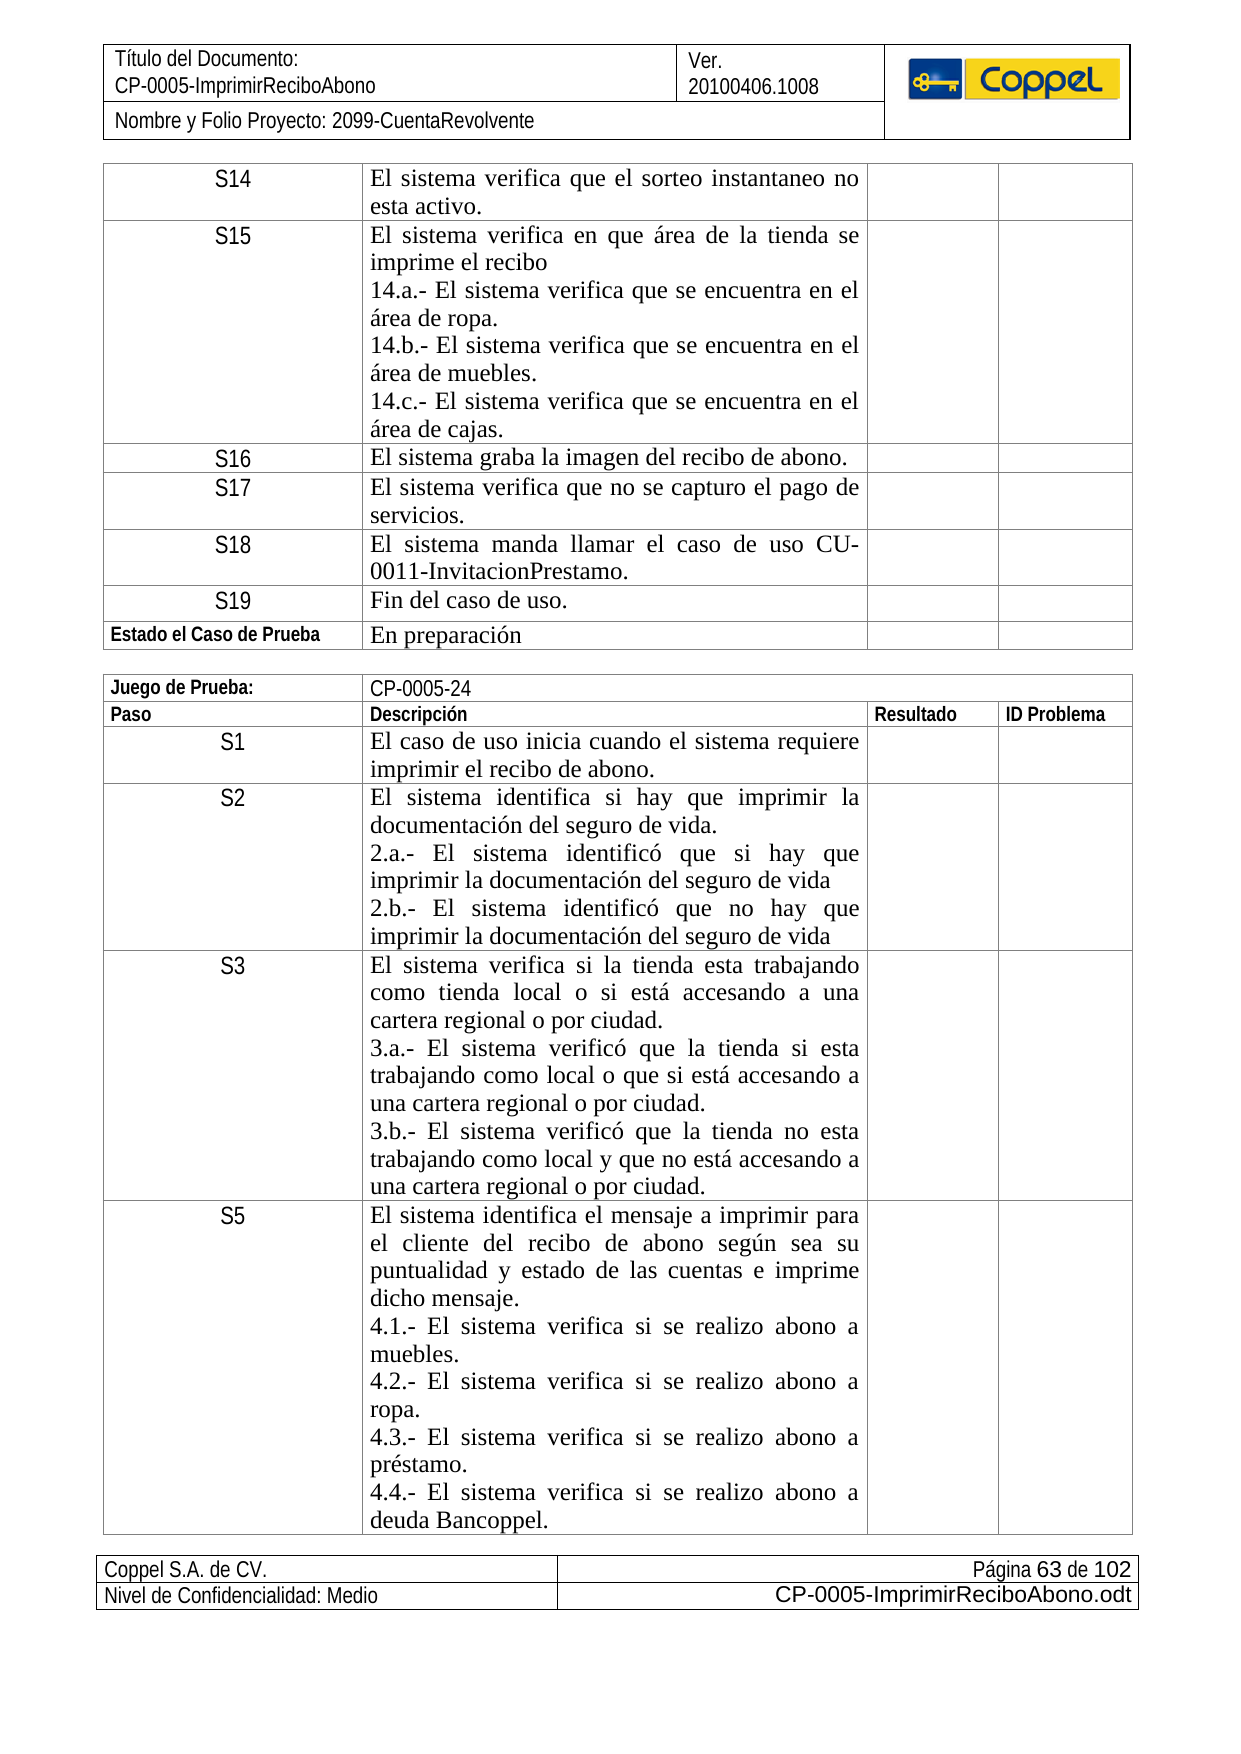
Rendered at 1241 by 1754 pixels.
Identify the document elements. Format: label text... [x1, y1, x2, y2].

table_cell ID Problema [999, 702, 1132, 726]
table_cell S17 [104, 473, 362, 529]
table_cell Estado el Caso de Prueba [104, 622, 362, 649]
table_cell El sistema identifica si hay que imprimir la documentación del seguro de vida. 2.a.- El sistema identificó que si hay que imprimir la documentación del seguro de vida 2.b.- El sistema identificó que no hay que imprimir la documentación del seguro de vida [363, 784, 867, 950]
table_cell S15 [104, 221, 362, 442]
table_cell El sistema identifica el mensaje a imprimir para el cliente del recibo de abono según sea su puntualidad y estado de las cuentas e imprime dicho mensaje. 4.1.- El sistema verifica si se realizo abono a muebles. 4.2.- El sistema verifica si se realizo abono a ropa. 4.3.- El sistema verifica si se realizo abono a préstamo. 4.4.- El sistema verifica si se realizo abono a deuda Bancoppel. [363, 1201, 867, 1534]
table_header CP-0005-24 [363, 675, 1132, 701]
table_cell El sistema graba la imagen del recibo de abono. [363, 444, 867, 472]
table_cell [999, 1201, 1132, 1534]
table_cell [868, 530, 998, 585]
table_cell S1 [104, 727, 362, 782]
table_cell [999, 221, 1132, 442]
table_cell S2 [104, 784, 362, 950]
table_cell S5 [104, 1201, 362, 1534]
table_cell El caso de uso inicia cuando el sistema requiere imprimir el recibo de abono. [363, 727, 867, 782]
table_cell [868, 473, 998, 529]
table_cell [868, 1201, 998, 1534]
table_cell [999, 727, 1132, 782]
table_cell El sistema verifica si la tienda esta trabajando como tienda local o si está accesando a una cartera regional o por ciudad. 3.a.- El sistema verificó que la tienda si esta trabajando como local o que si está accesando a una cartera regional o por ciudad. 3.b.- El sistema verificó que la tienda no esta trabajando como local y que no está accesando a una cartera regional o por ciudad. [363, 951, 867, 1200]
table_cell Fin del caso de uso. [363, 586, 867, 621]
table_cell [999, 586, 1132, 621]
table_cell En preparación [363, 622, 867, 649]
table_cell [868, 784, 998, 950]
table_cell [868, 622, 998, 649]
table_cell Resultado [868, 702, 998, 726]
table_cell S18 [104, 530, 362, 585]
table_cell [999, 164, 1132, 220]
table_cell S16 [104, 444, 362, 472]
table_cell [999, 951, 1132, 1200]
table_cell El sistema verifica que no se capturo el pago de servicios. [363, 473, 867, 529]
table_cell [999, 784, 1132, 950]
table_cell Descripción [363, 702, 867, 726]
table_cell [999, 473, 1132, 529]
table_cell Paso [104, 702, 362, 726]
table_cell [868, 951, 998, 1200]
table_cell [868, 164, 998, 220]
table_cell El sistema verifica en que área de la tienda se imprime el recibo 14.a.- El sistema verifica que se encuentra en el área de ropa. 14.b.- El sistema verifica que se encuentra en el área de muebles. 14.c.- El sistema verifica que se encuentra en el área de cajas. [363, 221, 867, 442]
table_cell [868, 586, 998, 621]
table_header Juego de Prueba: [104, 675, 362, 701]
table_cell El sistema manda llamar el caso de uso CU-0011-InvitacionPrestamo. [363, 530, 867, 585]
table_cell [868, 444, 998, 472]
table_cell [868, 221, 998, 442]
table_cell S3 [104, 951, 362, 1200]
table_cell S14 [104, 164, 362, 220]
table_cell [999, 530, 1132, 585]
table_cell El sistema verifica que el sorteo instantaneo no esta activo. [363, 164, 867, 220]
table_cell [868, 727, 998, 782]
table_cell [999, 622, 1132, 649]
table_cell [999, 444, 1132, 472]
table_cell S19 [104, 586, 362, 621]
